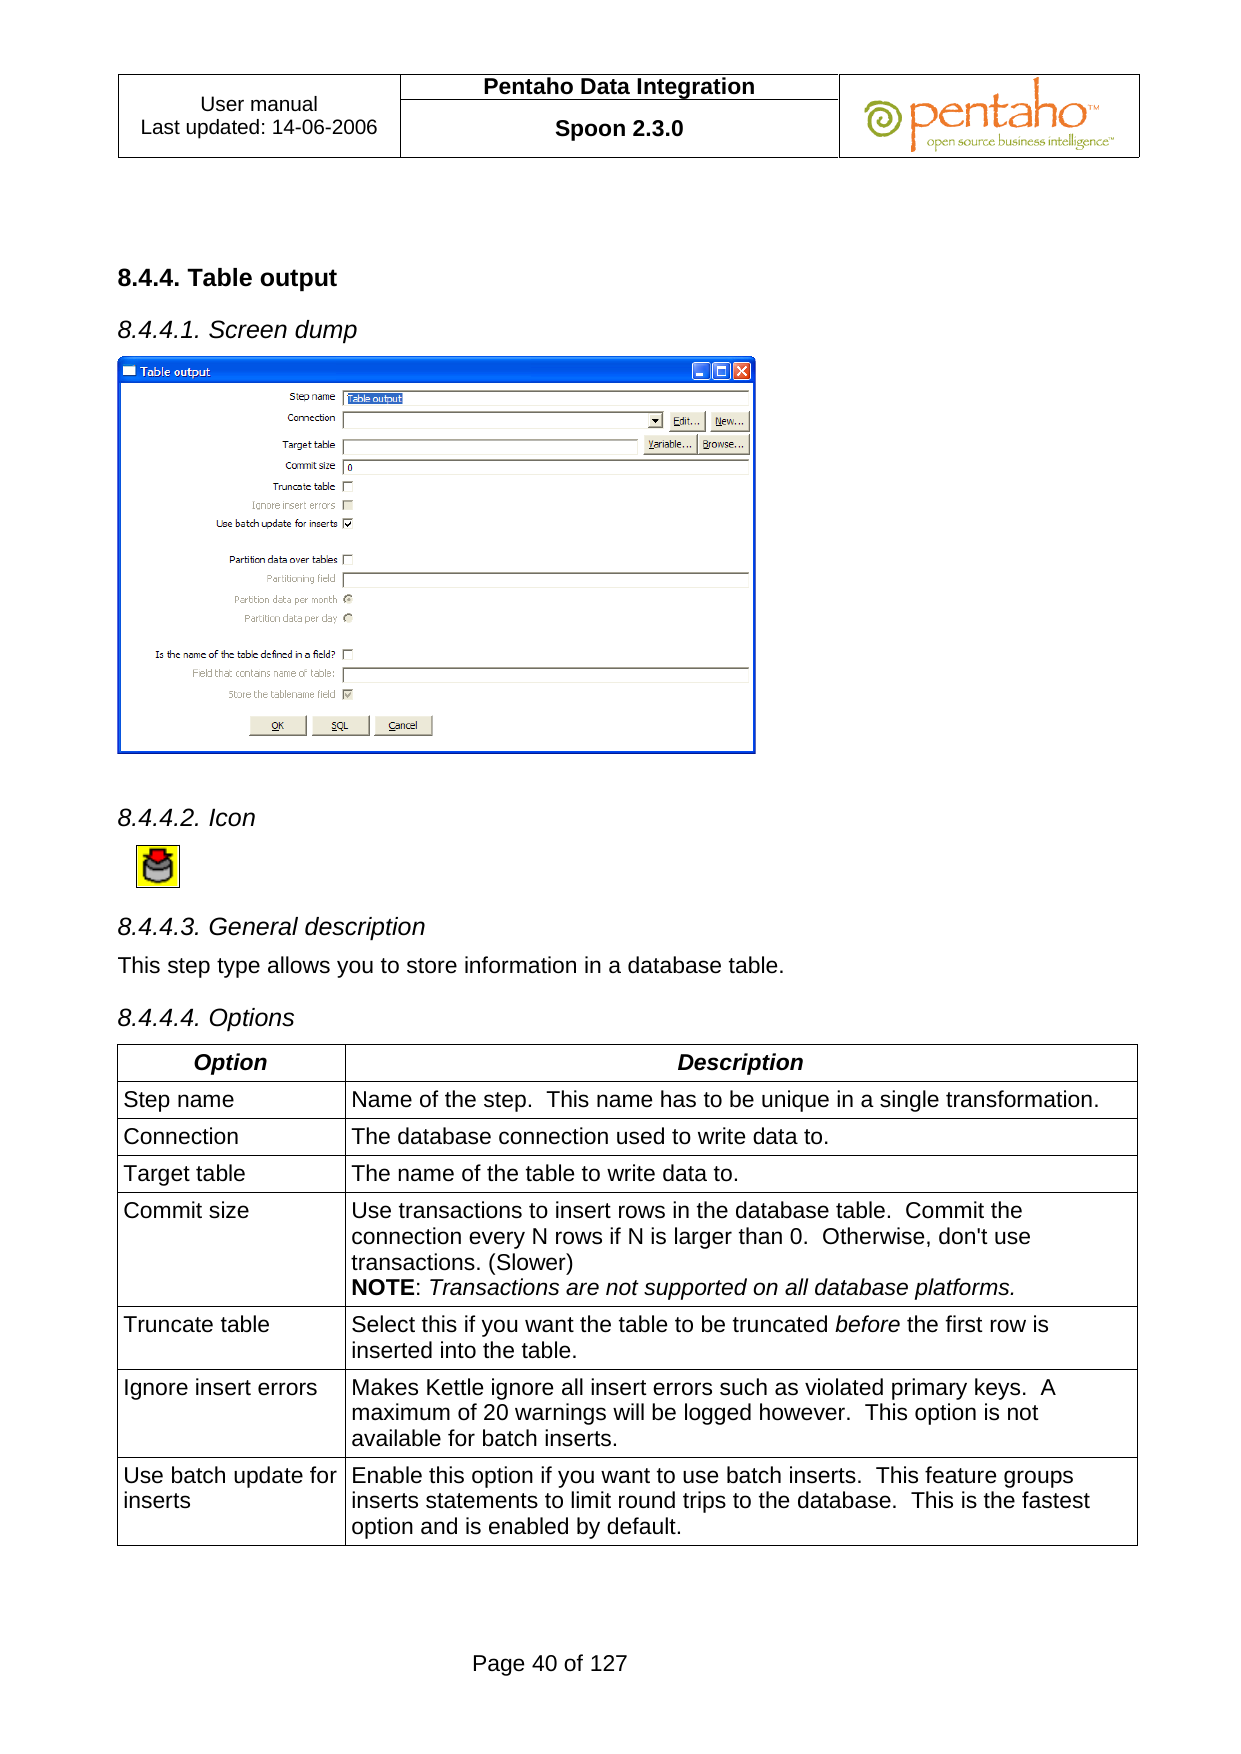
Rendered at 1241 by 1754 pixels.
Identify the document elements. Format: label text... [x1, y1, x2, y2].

picture [117, 356, 756, 754]
table_header Description [346, 1045, 1137, 1081]
table_cell Use transactions to insert rows in the database table. Commit the connection every N rows if N is larger than 0. Otherwise, don't use transactions. (Slower) NOTE: Transactions are not supported on all database platforms. [346, 1193, 1137, 1306]
table_cell Target table [118, 1156, 345, 1192]
subtitle General description [117, 912, 1137, 941]
table_cell Ignore insert errors [118, 1370, 345, 1457]
table_cell Select this if you want the table to be truncated before the first row is inserted into the table. [346, 1307, 1137, 1369]
table_cell Makes Kettle ignore all insert errors such as violated primary keys. A maximum of 20 warnings will be logged however. This option is not available for batch inserts. [346, 1370, 1137, 1457]
table_cell Enable this option if you want to use batch inserts. This feature groups inserts statements to limit round trips to the database. This is the fastest option and is enabled by default. [346, 1458, 1137, 1545]
table_cell The name of the table to write data to. [346, 1156, 1137, 1192]
table_cell Use batch update for inserts [118, 1458, 345, 1545]
subtitle Icon [117, 804, 1137, 832]
subtitle Options [117, 1003, 1137, 1032]
table_cell The database connection used to write data to. [346, 1119, 1137, 1155]
table_cell Commit size [118, 1193, 345, 1306]
table_cell Truncate table [118, 1307, 345, 1369]
subtitle Screen dump [117, 316, 1137, 344]
table_header Option [118, 1045, 345, 1081]
table_cell Name of the step. This name has to be unique in a single transformation. [346, 1082, 1137, 1118]
table_cell Step name [118, 1082, 345, 1118]
subtitle Table output [117, 263, 1137, 291]
text This step type allows you to store information in a database table. [117, 953, 1137, 978]
table_cell Connection [118, 1119, 345, 1155]
